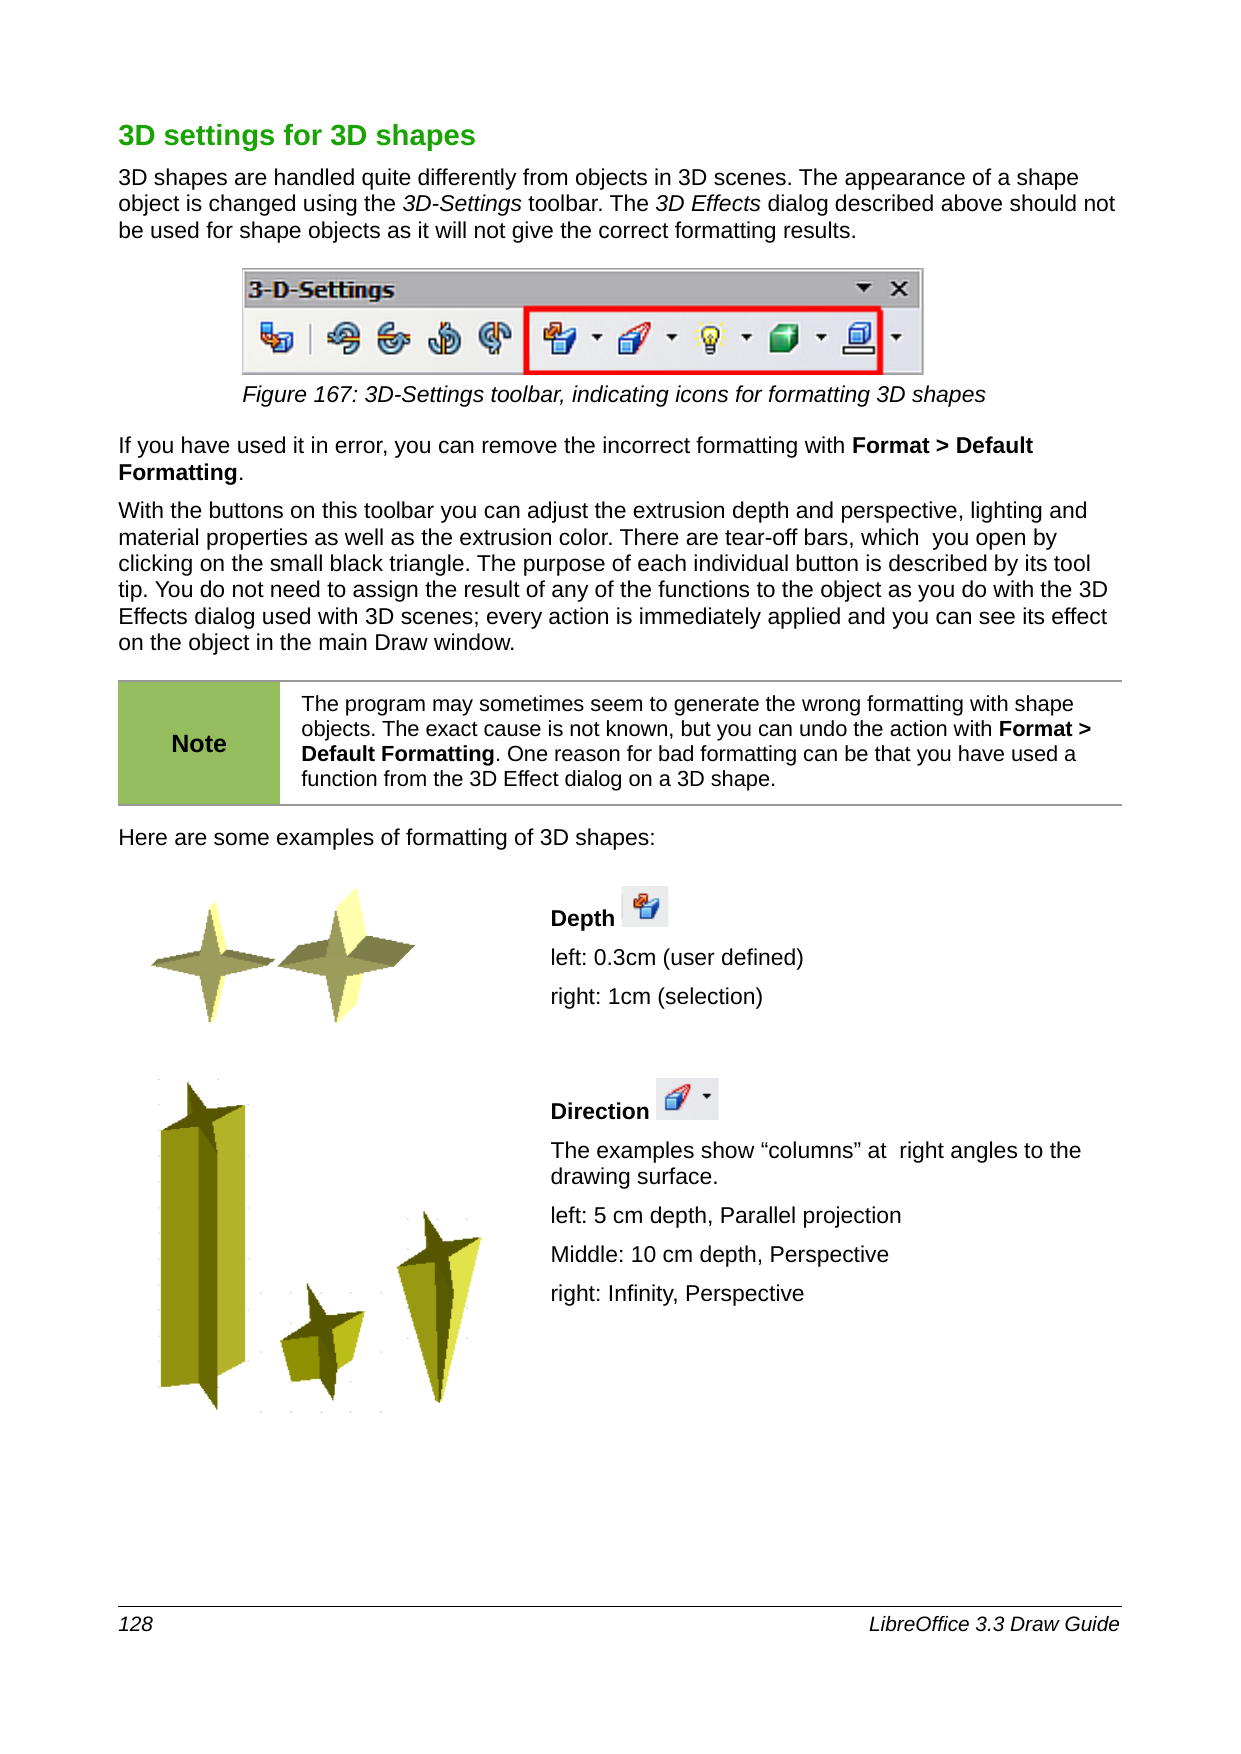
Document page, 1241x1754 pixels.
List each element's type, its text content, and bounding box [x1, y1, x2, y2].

text Here are some examples of formatting of 3D shapes: [118, 824, 1122, 850]
picture [656, 1078, 719, 1120]
subtitle 3D settings for 3D shapes [118, 118, 1122, 152]
table_header The program may sometimes seem to generate the wrong formatting with shape objects. The exact cause is not known, but you can undo the action with Format > Default Formatting. One reason for bad formatting can be that you have used a function from the 3D Effect dialog on a 3D shape. [280, 682, 1122, 804]
picture [242, 268, 924, 375]
text With the buttons on this toolbar you can adjust the extrusion depth and perspective, lighting and material properties as well as the extrusion color. There are tear-off bars, which you open by clicking on the small black triangle. The purpose of each individual button is described by its tool tip. You do not need to assign the result of any of the functions to the object as you do with the 3D Effects dialog used with 3D scenes; every action is immediately applied and you can see its effect on the object in the main Draw window. [118, 497, 1122, 655]
table_header Note [118, 682, 280, 804]
table_cell Direction The examples show “columns” at right angles to the drawing surface. left: 5 cm depth, Parallel projection Middle: 10 cm depth, Perspective right: Infinity, Perspective [550, 1055, 1122, 1445]
picture [259, 1205, 493, 1413]
table_cell [139, 1055, 550, 1445]
text Figure 167: 3D-Settings toolbar, indicating icons for formatting 3D shapes [242, 381, 998, 408]
picture [151, 1078, 254, 1413]
picture [621, 886, 669, 927]
text If you have used it in error, you can remove the incorrect formatting with Format > Default Formatting. [118, 432, 1122, 485]
table_header Depth left: 0.3cm (user defined) right: 1cm (selection) [550, 863, 1122, 1055]
text 3D shapes are handled quite differently from objects in 3D scenes. The appearance of a shape object is changed using the 3D-Settings toolbar. The 3D Effects dialog described above should not be used for shape objects as it will not give the correct formatting results. [118, 164, 1122, 243]
table_header [139, 863, 550, 1055]
